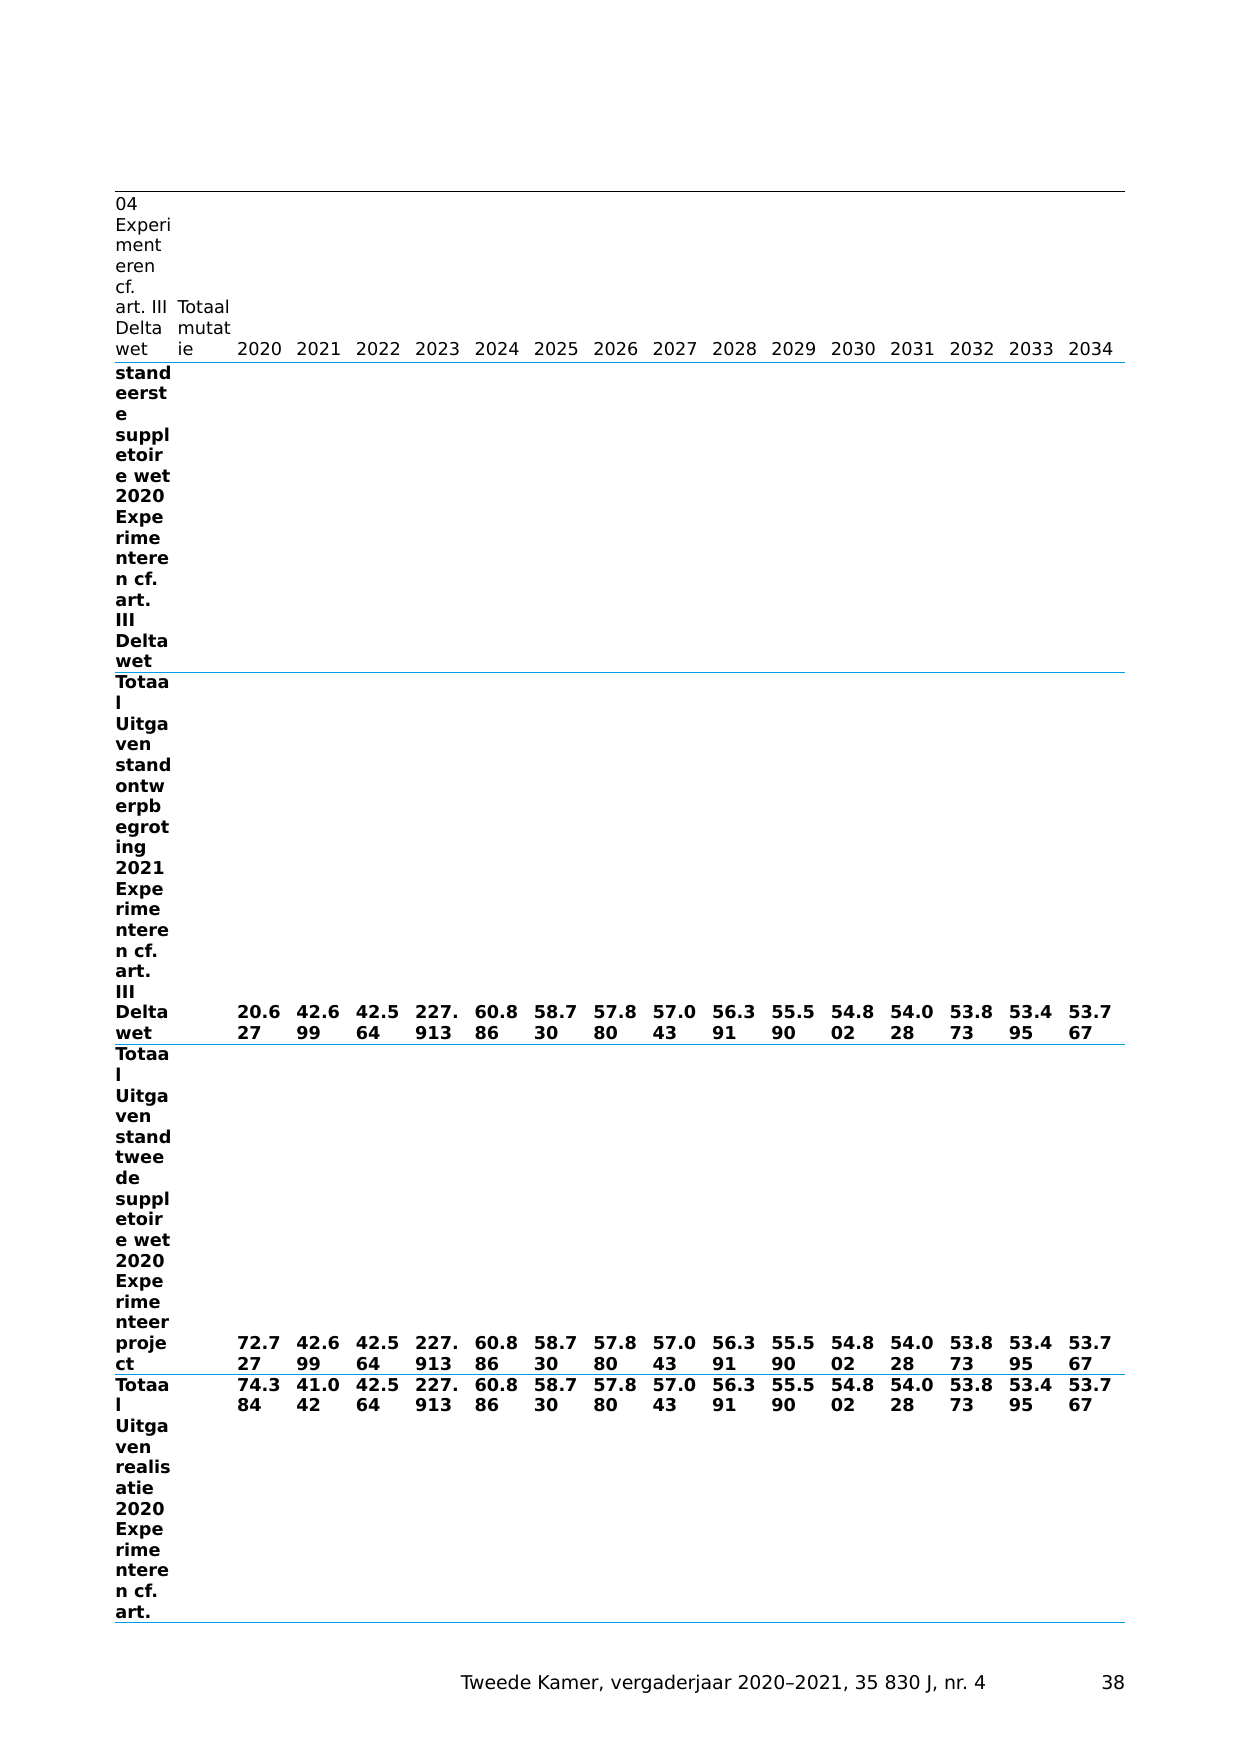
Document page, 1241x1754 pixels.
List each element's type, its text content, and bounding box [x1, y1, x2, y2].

table_cell 227.913 [412, 1375, 471, 1622]
table_header 2024 [471, 192, 531, 362]
table_cell 57.043 [650, 673, 709, 1044]
table_header 2032 [946, 192, 1006, 362]
table_cell 53.873 [946, 1045, 1006, 1374]
table_cell 57.880 [590, 673, 649, 1044]
table_cell 53.873 [946, 673, 1006, 1044]
table_cell [650, 363, 709, 672]
table_cell [412, 363, 471, 672]
table_cell 56.391 [709, 1045, 768, 1374]
table_cell 60.886 [471, 673, 531, 1044]
table_cell 57.043 [650, 1375, 709, 1622]
table_header 2031 [887, 192, 946, 362]
table_cell 41.042 [293, 1375, 353, 1622]
table_cell 53.767 [1065, 1375, 1125, 1622]
table_header 2022 [353, 192, 412, 362]
table_header 2026 [590, 192, 649, 362]
table_cell Totaal Uitgaven stand ontwerpbegroting 2021 Experimenteren cf. art. III Deltawet [115, 673, 174, 1044]
table_cell 53.767 [1065, 673, 1125, 1044]
table_header 2028 [709, 192, 768, 362]
table_header 2021 [293, 192, 353, 362]
table_cell 54.028 [887, 673, 946, 1044]
table_cell [590, 363, 649, 672]
table_cell [768, 363, 828, 672]
table_header 04 Experimenteren cf. art. III Deltawet [115, 192, 174, 362]
table_cell 42.564 [353, 1045, 412, 1374]
table_cell 57.880 [590, 1045, 649, 1374]
table_cell 42.564 [353, 673, 412, 1044]
table_cell 54.802 [828, 1045, 887, 1374]
table_header 2030 [828, 192, 887, 362]
table_cell [471, 363, 531, 672]
table_cell 57.880 [590, 1375, 649, 1622]
table_cell stand eerste suppletoire wet 2020 Experimenteren cf. art. III Deltawet [115, 363, 174, 672]
table_cell 53.495 [1006, 1045, 1065, 1374]
table_cell 55.590 [768, 1375, 828, 1622]
table_header 2027 [650, 192, 709, 362]
table_cell 54.028 [887, 1375, 946, 1622]
table_cell 72.727 [234, 1045, 293, 1374]
table_cell [234, 363, 293, 672]
table_cell [709, 363, 768, 672]
table_cell 60.886 [471, 1375, 531, 1622]
table_cell 55.590 [768, 1045, 828, 1374]
table_cell 227.913 [412, 1045, 471, 1374]
table_cell 74.384 [234, 1375, 293, 1622]
table_cell [175, 1375, 234, 1622]
table_cell 53.495 [1006, 673, 1065, 1044]
table_cell [887, 363, 946, 672]
table_cell 53.767 [1065, 1045, 1125, 1374]
table_cell [531, 363, 590, 672]
table_cell 56.391 [709, 673, 768, 1044]
table_cell [1065, 363, 1125, 672]
table_header 2033 [1006, 192, 1065, 362]
table_cell Totaal Uitgaven realisatie 2020 Experimenteren cf. art. [115, 1375, 174, 1622]
table_cell [1006, 363, 1065, 672]
table_header Totaal mutatie [175, 192, 234, 362]
table_header 2023 [412, 192, 471, 362]
table_cell [293, 363, 353, 672]
table_cell 56.391 [709, 1375, 768, 1622]
table_cell 55.590 [768, 673, 828, 1044]
table_cell [353, 363, 412, 672]
table_cell 60.886 [471, 1045, 531, 1374]
table_cell 42.699 [293, 673, 353, 1044]
table_cell 227.913 [412, 673, 471, 1044]
table_cell 53.495 [1006, 1375, 1065, 1622]
table_cell 58.730 [531, 1375, 590, 1622]
table_cell 20.627 [234, 673, 293, 1044]
table_cell [175, 363, 234, 672]
table_cell 53.873 [946, 1375, 1006, 1622]
table_cell 42.699 [293, 1045, 353, 1374]
table_cell 54.028 [887, 1045, 946, 1374]
table_cell 57.043 [650, 1045, 709, 1374]
table_cell 42.564 [353, 1375, 412, 1622]
table_cell [828, 363, 887, 672]
table_header 2020 [234, 192, 293, 362]
table_cell 54.802 [828, 1375, 887, 1622]
table_cell 58.730 [531, 1045, 590, 1374]
table_header 2034 [1065, 192, 1125, 362]
table_cell 54.802 [828, 673, 887, 1044]
table_cell [175, 1045, 234, 1374]
table_header 2025 [531, 192, 590, 362]
table_cell 58.730 [531, 673, 590, 1044]
table_cell Totaal Uitgaven stand tweede suppletoire wet 2020 Experimenteerproject [115, 1045, 174, 1374]
table_cell [175, 673, 234, 1044]
table_header 2029 [768, 192, 828, 362]
table_cell [946, 363, 1006, 672]
